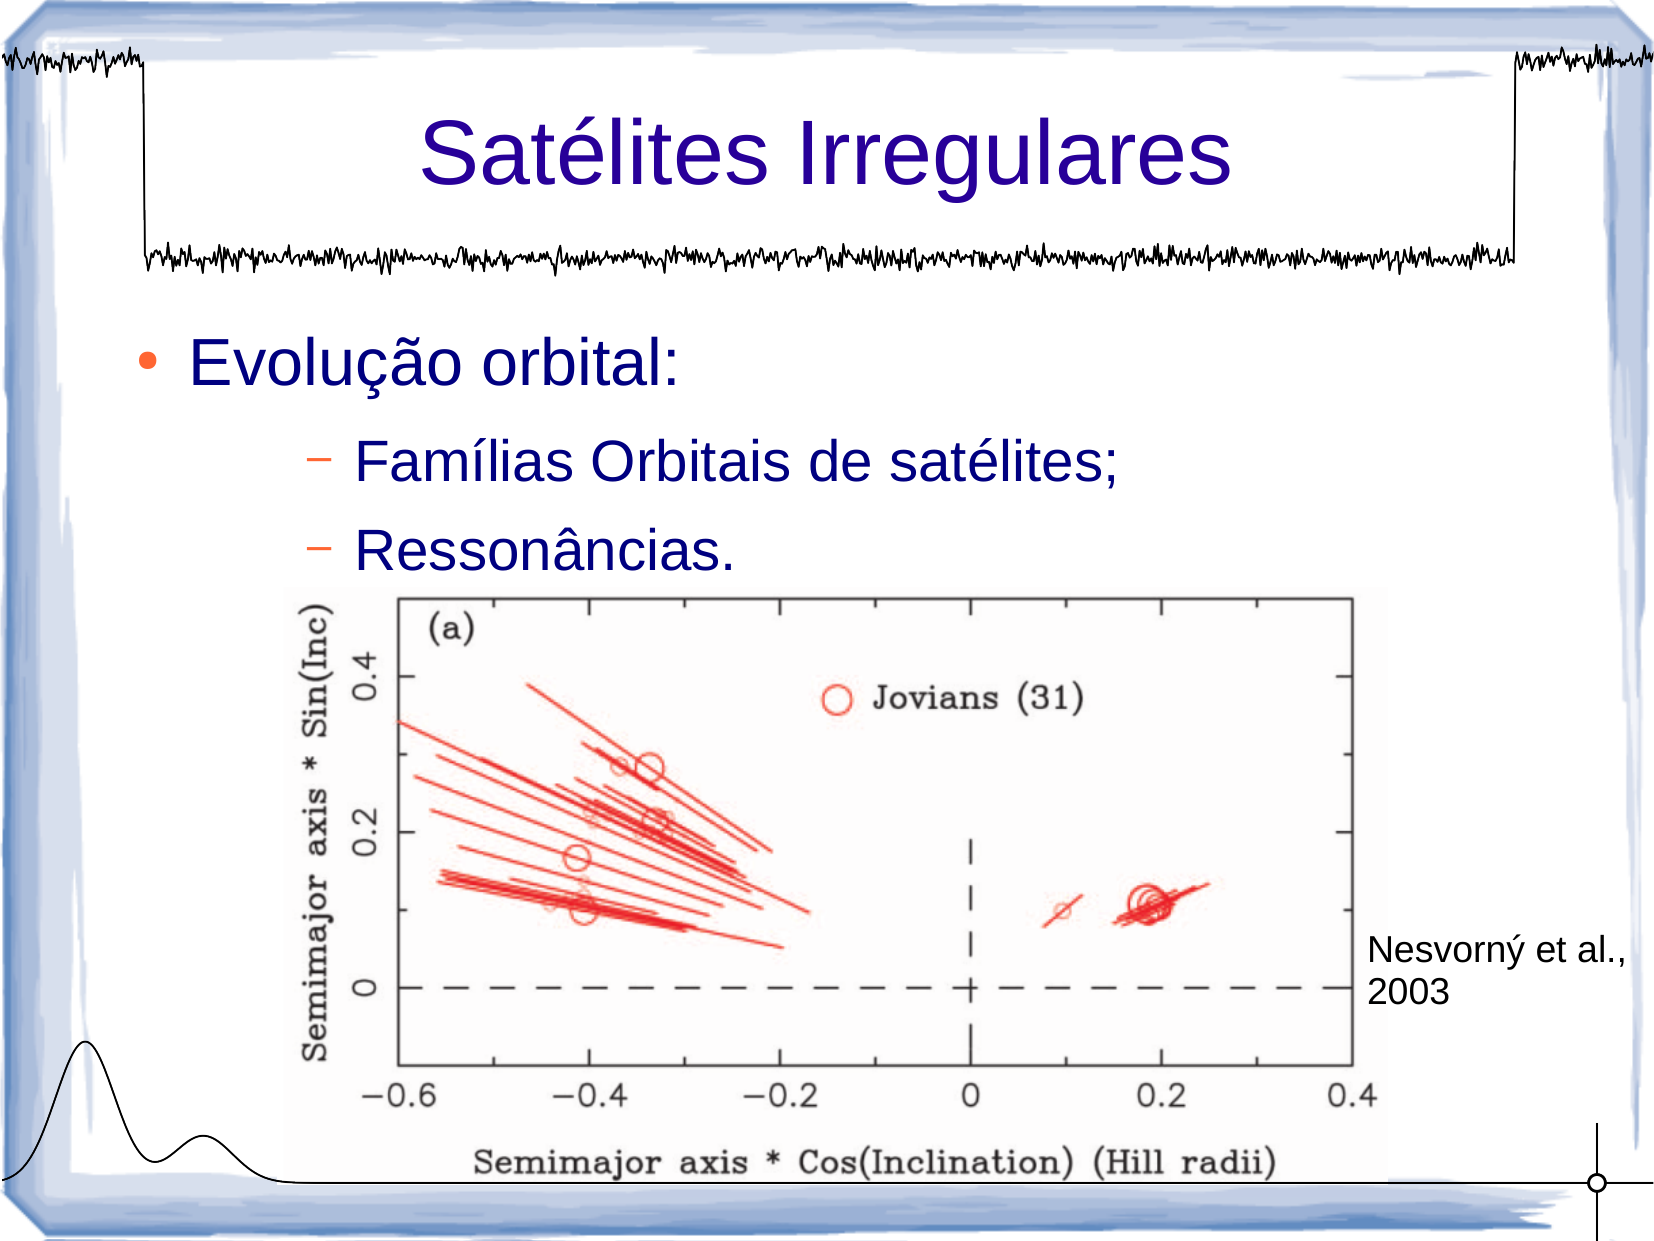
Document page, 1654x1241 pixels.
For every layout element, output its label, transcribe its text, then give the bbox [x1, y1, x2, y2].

text_box Nesvorný et al., 2003 [1352, 921, 1654, 1021]
picture [0, 0, 1654, 1241]
